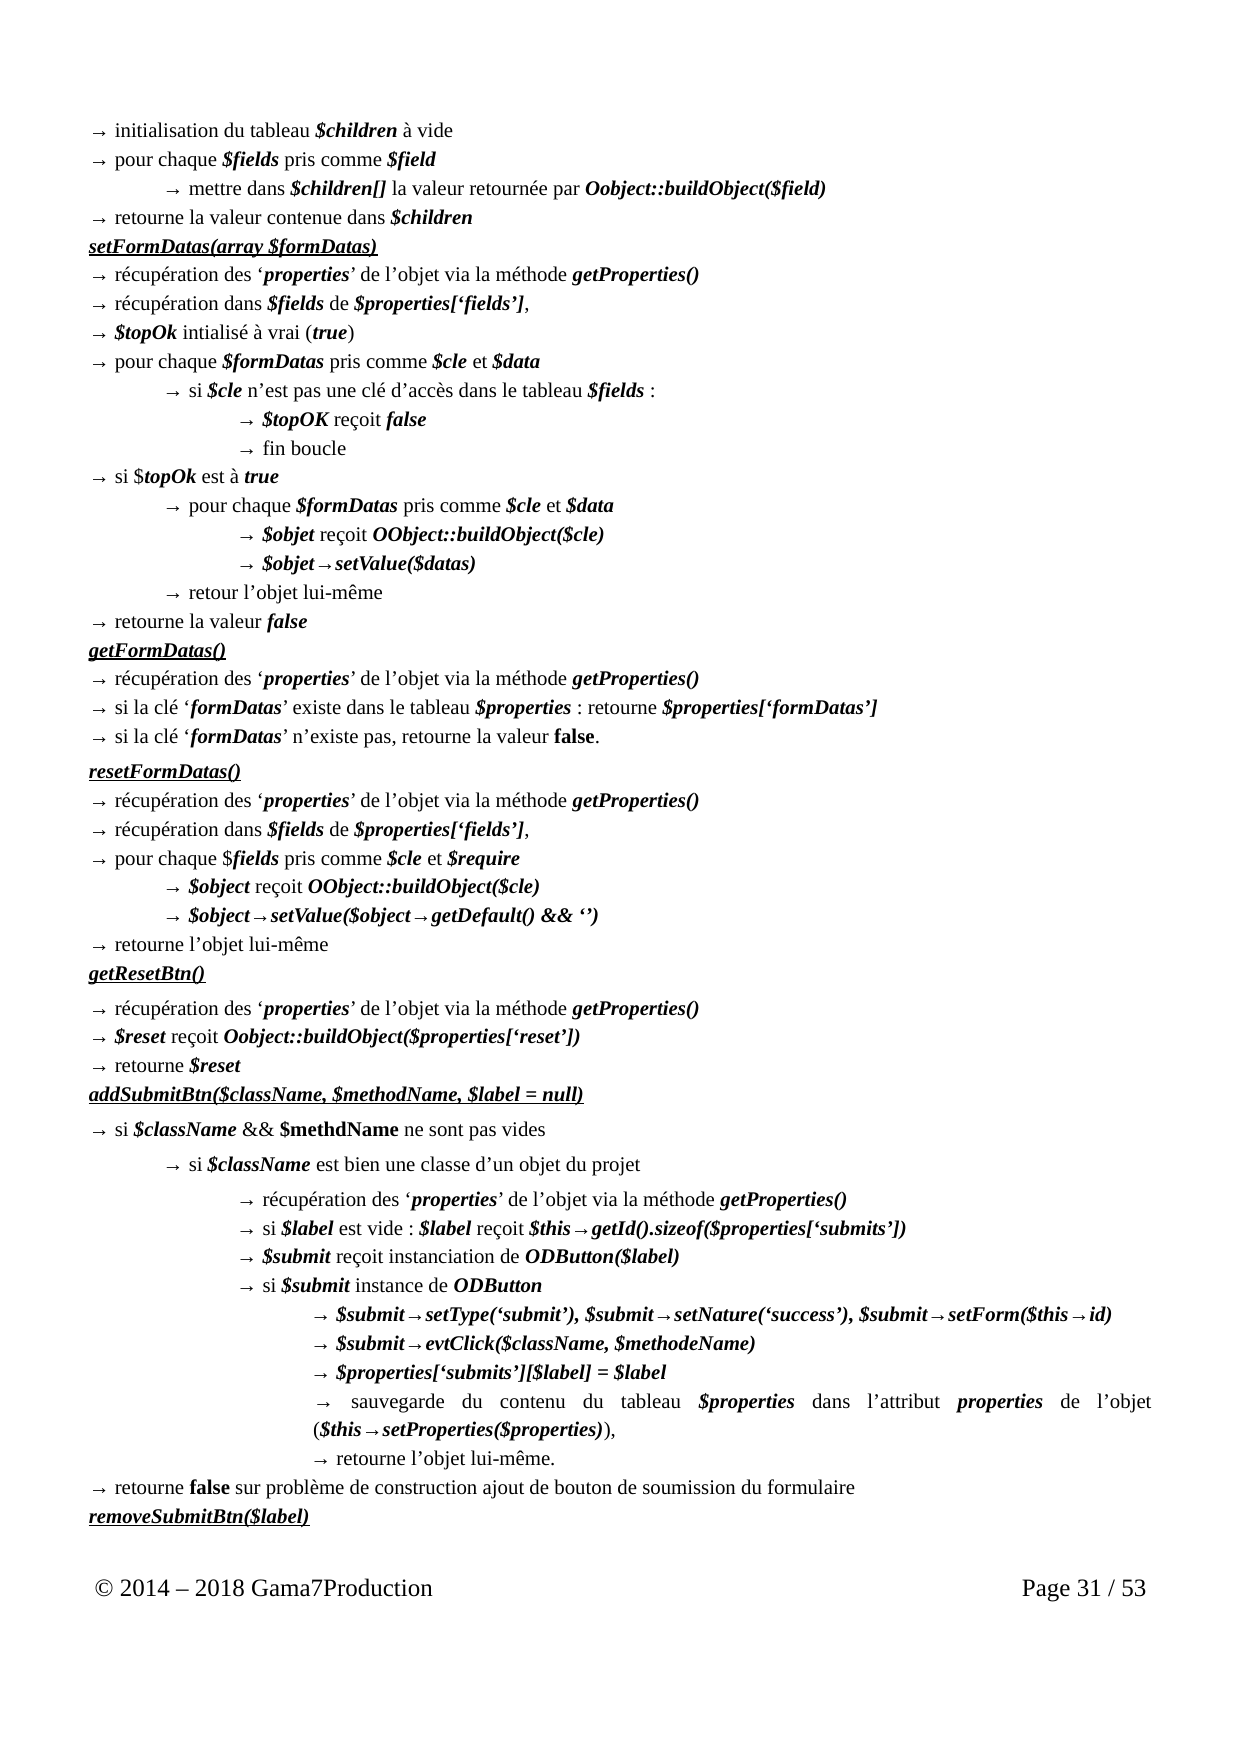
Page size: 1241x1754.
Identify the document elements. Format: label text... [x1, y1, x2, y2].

text resetFormDatas() [88, 759, 1152, 783]
text → si $className && $methdName ne sont pas vides [88, 1117, 1152, 1141]
text → si $className est bien une classe d’un objet du projet [88, 1152, 1152, 1176]
text addSubmitBtn($className, $methodName, $label = null) [88, 1082, 1152, 1106]
text → retourne la valeur false [88, 609, 1152, 633]
text → récupération des ‘properties’ de l’objet via la méthode getProperties() [88, 996, 1152, 1020]
text → si $submit instance de ODButton [88, 1273, 1152, 1297]
text → récupération dans $fields de $properties[‘fields’], [88, 817, 1152, 841]
text → $properties[‘submits’][$label] = $label [88, 1360, 1152, 1384]
text setFormDatas(array $formDatas) [88, 233, 1152, 258]
text → sauvegarde du contenu du tableau $properties dans l’attribut properties de l’objet ($this→setProperties($properties)), [313, 1388, 1152, 1441]
text → pour chaque $fields pris comme $cle et $require [88, 845, 1152, 869]
text → si $label est vide : $label reçoit $this→getId().sizeof($properties[‘submits’]) [88, 1215, 1152, 1239]
text → si la clé ‘formDatas’ existe dans le tableau $properties : retourne $properties[‘formDatas’] [88, 695, 1152, 719]
text → $object→setValue($object→getDefault() && ‘’) [88, 903, 1152, 927]
text → si $cle n’est pas une clé d’accès dans le tableau $fields : [88, 378, 1152, 402]
text → mettre dans $children[] la valeur retournée par Oobject::buildObject($field) [88, 176, 1152, 200]
text → retour l’objet lui-même [88, 580, 1152, 604]
text → retourne l’objet lui-même [88, 932, 1152, 956]
text → retourne la valeur contenue dans $children [88, 205, 1152, 229]
text → $submit→evtClick($className, $methodeName) [88, 1331, 1152, 1355]
text → $topOK reçoit false [88, 407, 1152, 431]
text → $objet→setValue($datas) [88, 551, 1152, 575]
text → si la clé ‘formDatas’ n’existe pas, retourne la valeur false. [88, 724, 1152, 748]
text → retourne $reset [88, 1053, 1152, 1077]
text → récupération des ‘properties’ de l’objet via la méthode getProperties() [88, 1187, 1152, 1211]
text removeSubmitBtn($label) [88, 1504, 1152, 1528]
text → récupération des ‘properties’ de l’objet via la méthode getProperties() [88, 262, 1152, 286]
text getResetBtn() [88, 961, 1152, 985]
text → retourne false sur problème de construction ajout de bouton de soumission du formulaire [88, 1475, 1152, 1499]
text → récupération des ‘properties’ de l’objet via la méthode getProperties() [88, 788, 1152, 812]
text → $submit→setType(‘submit’), $submit→setNature(‘success’), $submit→setForm($this→id) [88, 1302, 1152, 1326]
text → fin boucle [88, 436, 1152, 459]
text getFormDatas() [88, 637, 1152, 662]
text → $topOk intialisé à vrai (true) [88, 320, 1152, 344]
text → $reset reçoit Oobject::buildObject($properties[‘reset’]) [88, 1024, 1152, 1048]
text → $submit reçoit instanciation de ODButton($label) [88, 1244, 1152, 1268]
text → $objet reçoit OObject::buildObject($cle) [88, 522, 1152, 546]
text → si $topOk est à true [88, 464, 1152, 488]
text → $object reçoit OObject::buildObject($cle) [88, 874, 1152, 898]
text → pour chaque $formDatas pris comme $cle et $data [88, 493, 1152, 517]
text → pour chaque $formDatas pris comme $cle et $data [88, 349, 1152, 373]
text → retourne l’objet lui-même. [88, 1446, 1152, 1470]
text → récupération dans $fields de $properties[‘fields’], [88, 291, 1152, 315]
text → initialisation du tableau $children à vide [88, 118, 1152, 142]
text → pour chaque $fields pris comme $field [88, 147, 1152, 171]
text → récupération des ‘properties’ de l’objet via la méthode getProperties() [88, 666, 1152, 690]
